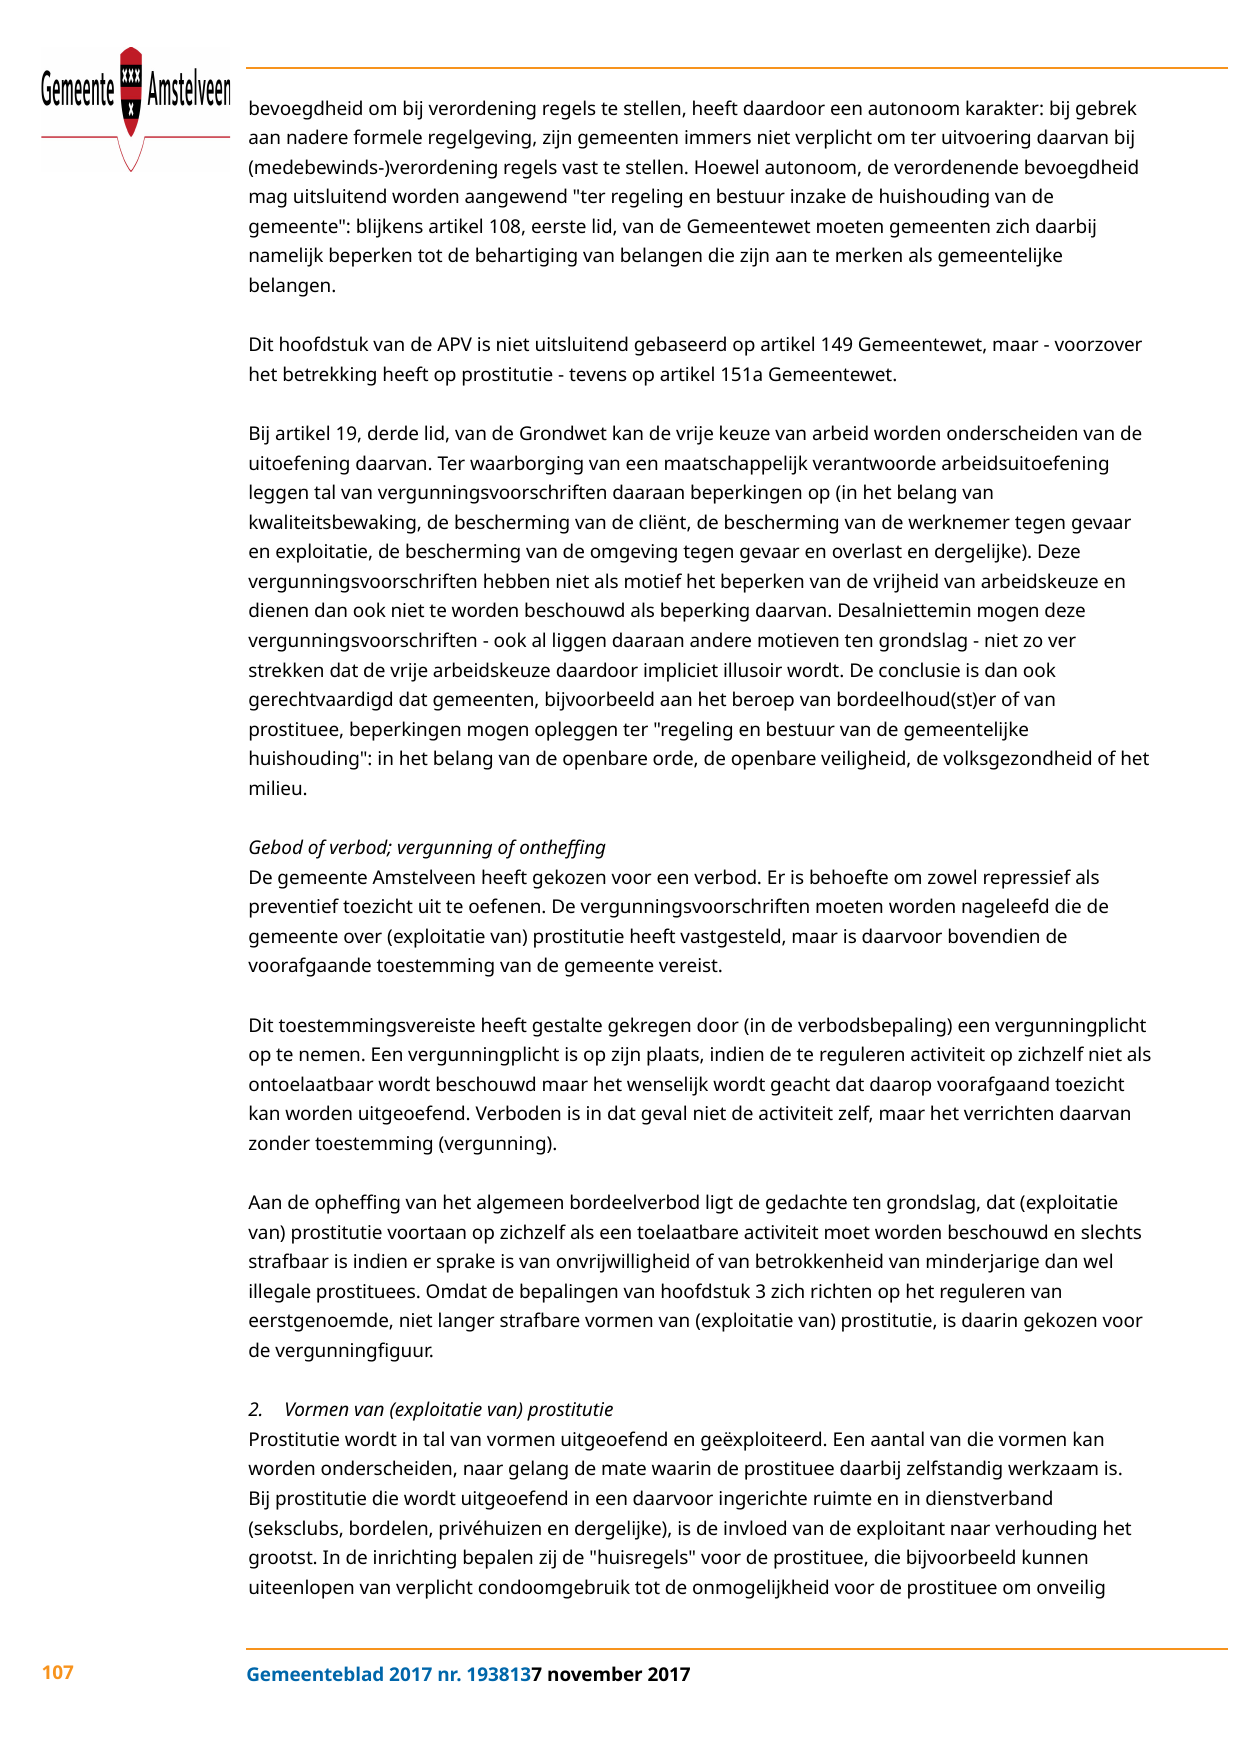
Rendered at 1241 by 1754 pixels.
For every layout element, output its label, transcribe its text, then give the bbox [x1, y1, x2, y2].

picture [41, 47, 231, 172]
text Aan de opheffing van het algemeen bordeelverbod ligt de gedachte ten grondslag, dat (exploitatie van) prostitutie voortaan op zichzelf als een toelaatbare activiteit moet worden beschouwd en slechts strafbaar is indien er sprake is van onvrijwilligheid of van betrokkenheid van minderjarige dan wel illegale prostituees. Omdat de bepalingen van hoofdstuk 3 zich richten op het reguleren van eerstgenoemde, niet langer strafbare vormen van (exploitatie van) prostitutie, is daarin gekozen voor de vergunningfiguur. [248, 1189, 1152, 1363]
text bevoegdheid om bij verordening regels te stellen, heeft daardoor een autonoom karakter: bij gebrek aan nadere formele regelgeving, zijn gemeenten immers niet verplicht om ter uitvoering daarvan bij (medebewinds-)verordening regels vast te stellen. Hoewel autonoom, de verordenende bevoegdheid mag uitsluitend worden aangewend "ter regeling en bestuur inzake de huishouding van de gemeente": blijkens artikel 108, eerste lid, van de Gemeentewet moeten gemeenten zich daarbij namelijk beperken tot de behartiging van belangen die zijn aan te merken als gemeentelijke belangen. [248, 95, 1152, 298]
text Bij prostitutie die wordt uitgeoefend in een daarvoor ingerichte ruimte en in dienstverband (seksclubs, bordelen, privéhuizen en dergelijke), is de invloed van de exploitant naar verhouding het grootst. In de inrichting bepalen zij de "huisregels" voor de prostituee, die bijvoorbeeld kunnen uiteenlopen van verplicht condoomgebruik tot de onmogelijkheid voor de prostituee om onveilig [248, 1485, 1152, 1600]
text Gebod of verbod; vergunning of ontheffing [248, 834, 1152, 860]
text Dit hoofdstuk van de APV is niet uitsluitend gebaseerd op artikel 149 Gemeentewet, maar - voorzover het betrekking heeft op prostitutie - tevens op artikel 151a Gemeentewet. [248, 331, 1152, 387]
text Prostitutie wordt in tal van vormen uitgeoefend en geëxploiteerd. Een aantal van die vormen kan worden onderscheiden, naar gelang de mate waarin de prostituee daarbij zelfstandig werkzaam is. [248, 1426, 1152, 1481]
text Bij artikel 19, derde lid, van de Grondwet kan de vrije keuze van arbeid worden onderscheiden van de uitoefening daarvan. Ter waarborging van een maatschappelijk verantwoorde arbeidsuitoefening leggen tal van vergunningsvoorschriften daaraan beperkingen op (in het belang van kwaliteitsbewaking, de bescherming van de cliënt, de bescherming van de werknemer tegen gevaar en exploitatie, de bescherming van de omgeving tegen gevaar en overlast en dergelijke). Deze vergunningsvoorschriften hebben niet als motief het beperken van de vrijheid van arbeidskeuze en dienen dan ook niet te worden beschouwd als beperking daarvan. Desalniettemin mogen deze vergunningsvoorschriften - ook al liggen daaraan andere motieven ten grondslag - niet zo ver strekken dat de vrije arbeidskeuze daardoor impliciet illusoir wordt. De conclusie is dan ook gerechtvaardigd dat gemeenten, bijvoorbeeld aan het beroep van bordeelhoud(st)er of van prostituee, beperkingen mogen opleggen ter "regeling en bestuur van de gemeentelijke huishouding": in het belang van de openbare orde, de openbare veiligheid, de volksgezondheid of het milieu. [248, 420, 1152, 801]
text Dit toestemmingsvereiste heeft gestalte gekregen door (in de verbodsbepaling) een vergunningplicht op te nemen. Een vergunningplicht is op zijn plaats, indien de te reguleren activiteit op zichzelf niet als ontoelaatbaar wordt beschouwd maar het wenselijk wordt geacht dat daarop voorafgaand toezicht kan worden uitgeoefend. Verboden is in dat geval niet de activiteit zelf, maar het verrichten daarvan zonder toestemming (vergunning). [248, 1012, 1152, 1156]
text De gemeente Amstelveen heeft gekozen voor een verbod. Er is behoefte om zowel repressief als preventief toezicht uit te oefenen. De vergunningsvoorschriften moeten worden nageleefd die de gemeente over (exploitatie van) prostitutie heeft vastgesteld, maar is daarvoor bovendien de voorafgaande toestemming van de gemeente vereist. [248, 864, 1152, 978]
text 2. Vormen van (exploitatie van) prostitutie [248, 1396, 1152, 1422]
